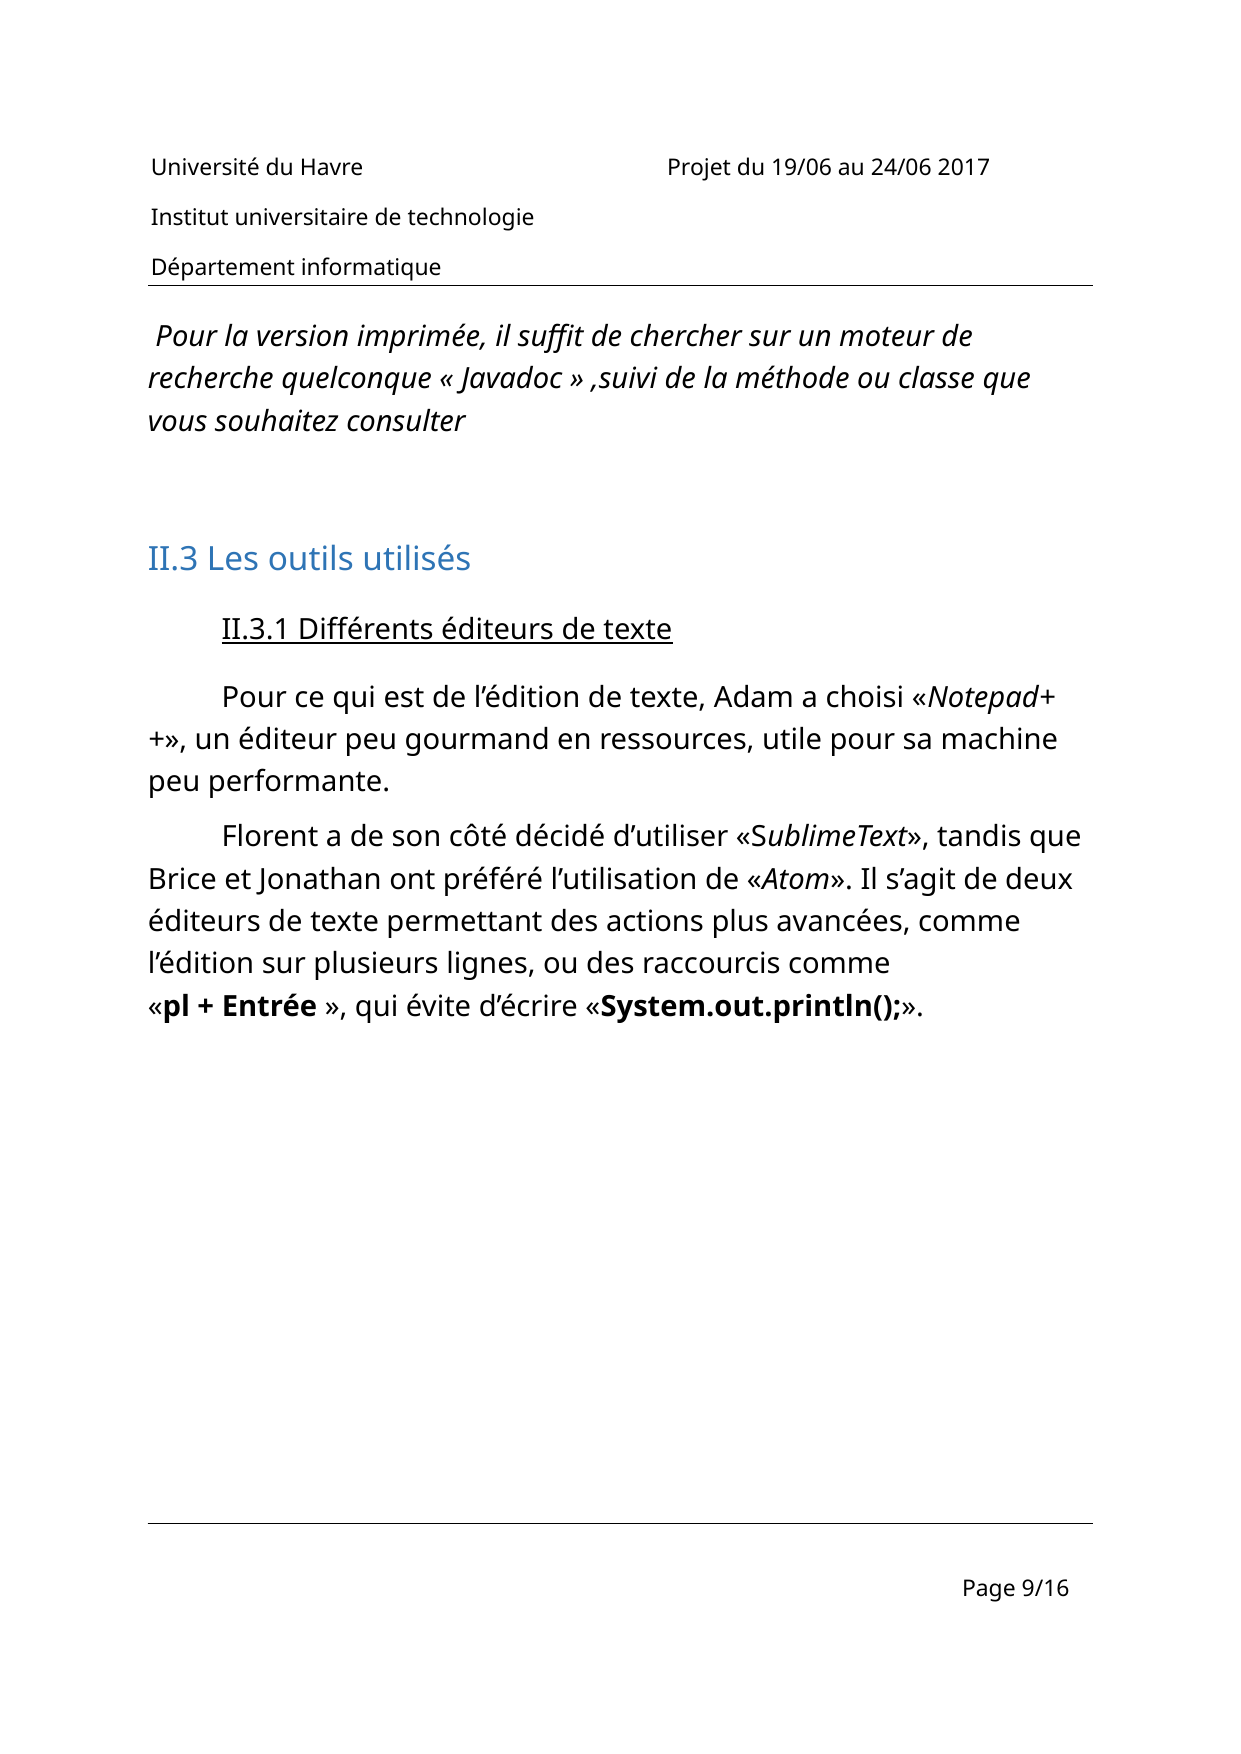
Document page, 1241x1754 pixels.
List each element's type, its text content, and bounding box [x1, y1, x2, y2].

subtitle Pour la version imprimée, il suffit de chercher sur un moteur de recherche quelconque « Javadoc » ,suivi de la méthode ou classe que vous souhaitez consulter [148, 315, 1093, 440]
subtitle Pour ce qui est de l’édition de texte, Adam a choisi «Notepad++», un éditeur peu gourmand en ressources, utile pour sa machine peu performante. [148, 676, 1093, 800]
text Florent a de son côté décidé d’utiliser «SublimeText», tandis que Brice et Jonathan ont préféré l’utilisation de «Atom». Il s’agit de deux éditeurs de texte permettant des actions plus avancées, comme l’édition sur plusieurs lignes, ou des raccourcis comme «pl + Entrée », qui évite d’écrire «System.out.println();». [148, 816, 1093, 1025]
subtitle II.3.1 Différents éditeurs de texte [148, 608, 1093, 648]
subtitle II.3 Les outils utilisés [148, 535, 1093, 580]
